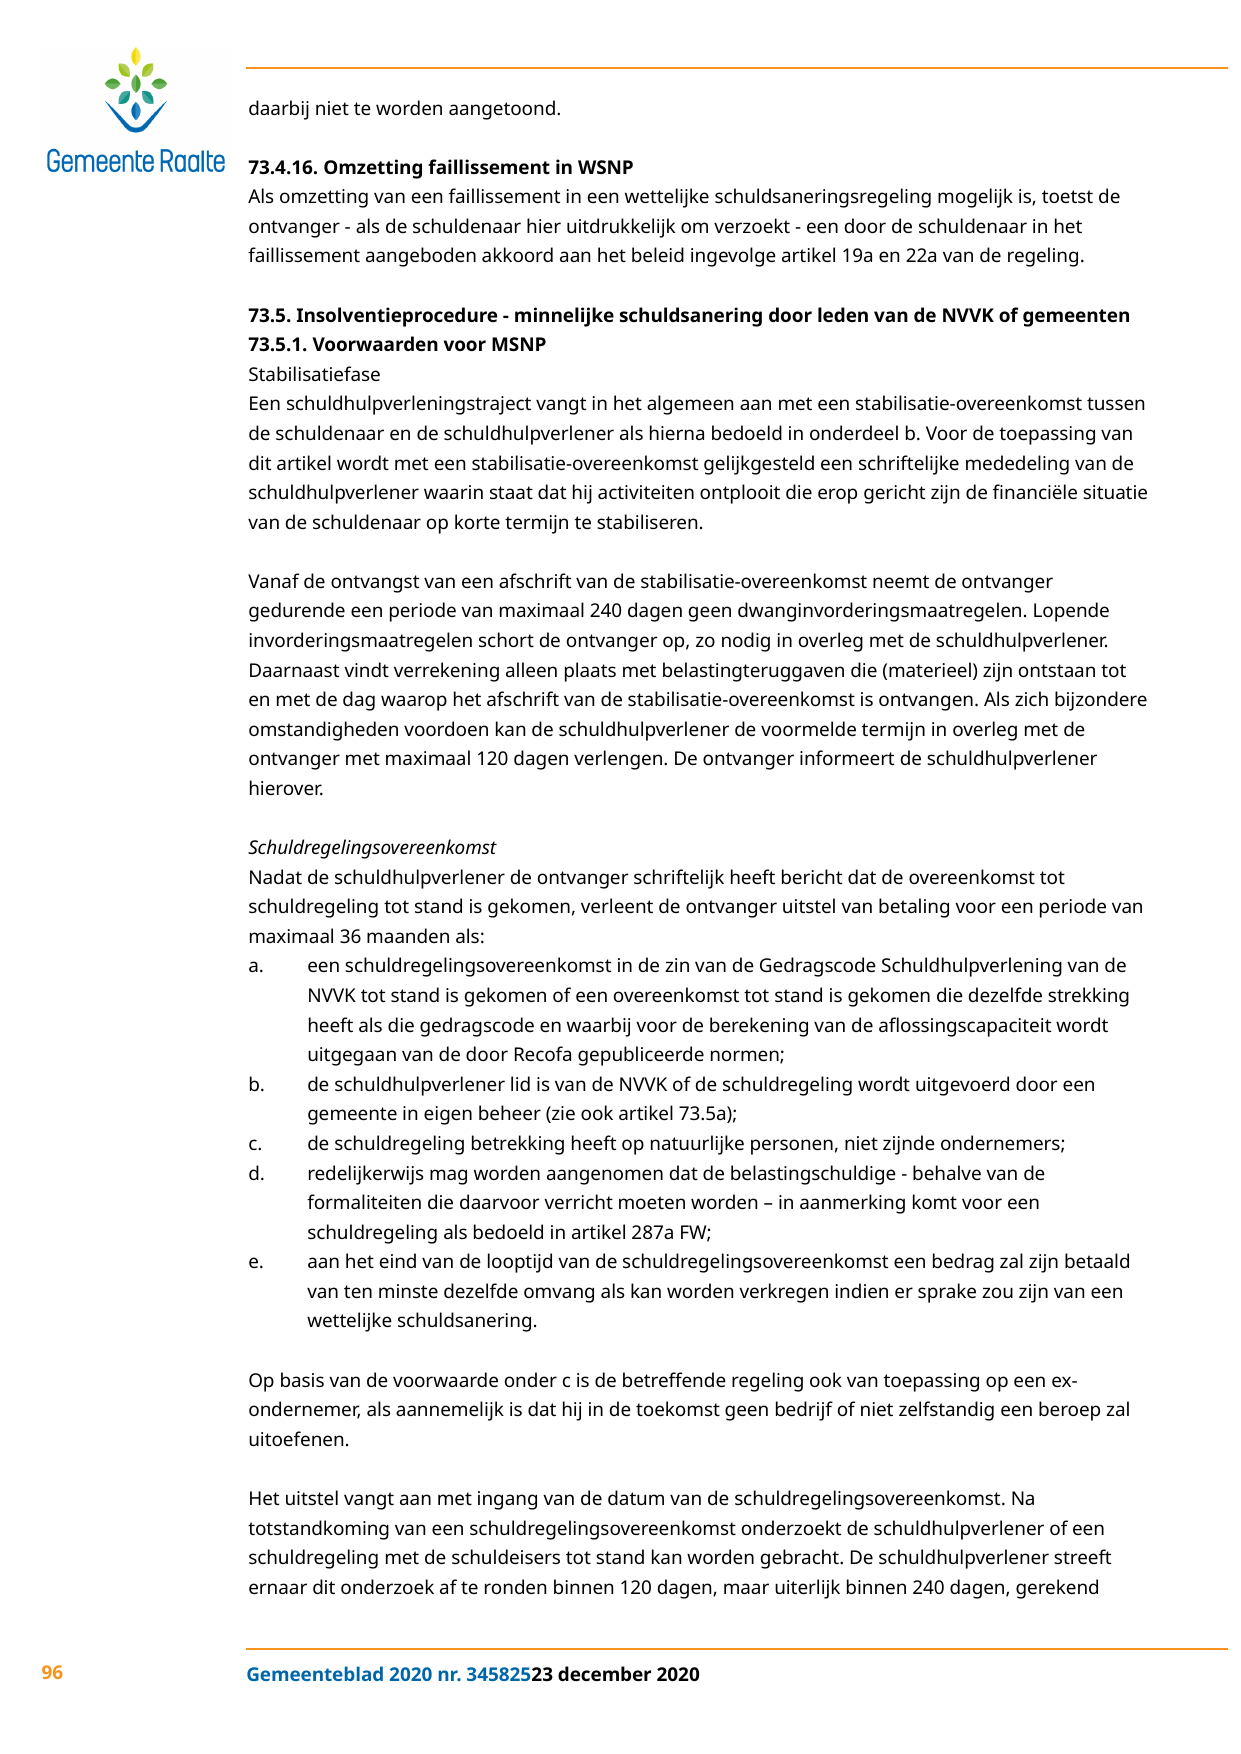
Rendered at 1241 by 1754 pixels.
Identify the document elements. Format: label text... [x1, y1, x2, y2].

text Als omzetting van een faillissement in een wettelijke schuldsaneringsregeling mogelijk is, toetst de ontvanger - als de schuldenaar hier uitdrukkelijk om verzoekt - een door de schuldenaar in het faillissement aangeboden akkoord aan het beleid ingevolge artikel 19a en 22a van de regeling. [248, 183, 1152, 268]
text Een schuldhulpverleningstraject vangt in het algemeen aan met een stabilisatie-overeenkomst tussen de schuldenaar en de schuldhulpverlener als hierna bedoeld in onderdeel b. Voor de toepassing van dit artikel wordt met een stabilisatie-overeenkomst gelijkgesteld een schriftelijke mededeling van de schuldhulpverlener waarin staat dat hij activiteiten ontplooit die erop gericht zijn de financiële situatie van de schuldenaar op korte termijn te stabiliseren. [248, 391, 1152, 535]
text Nadat de schuldhulpverlener de ontvanger schriftelijk heeft bericht dat de overeenkomst tot schuldregeling tot stand is gekomen, verleent de ontvanger uitstel van betaling voor een periode van maximaal 36 maanden als: [248, 864, 1152, 949]
text Schuldregelingsovereenkomst [248, 834, 1152, 860]
text 73.4.16. Omzetting faillissement in WSNP [248, 154, 1152, 180]
picture [41, 47, 231, 172]
list aan het eind van de looptijd van de schuldregelingsovereenkomst een bedrag zal zijn betaald van ten minste dezelfde omvang als kan worden verkregen indien er sprake zou zijn van een wettelijke schuldsanering. [248, 1248, 1152, 1333]
list een schuldregelingsovereenkomst in de zin van de Gedragscode Schuldhulpverlening van de NVVK tot stand is gekomen of een overeenkomst tot stand is gekomen die dezelfde strekking heeft als die gedragscode en waarbij voor de berekening van de aflossingscapaciteit wordt uitgegaan van de door Recofa gepubliceerde normen; [248, 953, 1152, 1067]
text Op basis van de voorwaarde onder c is de betreffende regeling ook van toepassing op een ex-ondernemer, als aannemelijk is dat hij in de toekomst geen bedrijf of niet zelfstandig een beroep zal uitoefenen. [248, 1367, 1152, 1452]
list redelijkerwijs mag worden aangenomen dat de belastingschuldige - behalve van de formaliteiten die daarvoor verricht moeten worden – in aanmerking komt voor een schuldregeling als bedoeld in artikel 287a FW; [248, 1160, 1152, 1245]
text 73.5.1. Voorwaarden voor MSNP [248, 331, 1152, 357]
text Stabilisatiefase [248, 361, 1152, 387]
text Het uitstel vangt aan met ingang van de datum van de schuldregelingsovereenkomst. Na totstandkoming van een schuldregelingsovereenkomst onderzoekt de schuldhulpverlener of een schuldregeling met de schuldeisers tot stand kan worden gebracht. De schuldhulpverlener streeft ernaar dit onderzoek af te ronden binnen 120 dagen, maar uiterlijk binnen 240 dagen, gerekend [248, 1485, 1152, 1600]
text Vanaf de ontvangst van een afschrift van de stabilisatie-overeenkomst neemt de ontvanger gedurende een periode van maximaal 240 dagen geen dwanginvorderingsmaatregelen. Lopende invorderingsmaatregelen schort de ontvanger op, zo nodig in overleg met de schuldhulpverlener. Daarnaast vindt verrekening alleen plaats met belastingteruggaven die (materieel) zijn ontstaan tot en met de dag waarop het afschrift van de stabilisatie-overeenkomst is ontvangen. Als zich bijzondere omstandigheden voordoen kan de schuldhulpverlener de voormelde termijn in overleg met de ontvanger met maximaal 120 dagen verlengen. De ontvanger informeert de schuldhulpverlener hierover. [248, 568, 1152, 801]
text daarbij niet te worden aangetoond. [248, 95, 1152, 121]
list de schuldregeling betrekking heeft op natuurlijke personen, niet zijnde ondernemers; [248, 1130, 1152, 1156]
text 73.5. Insolventieprocedure - minnelijke schuldsanering door leden van de NVVK of gemeenten [248, 302, 1152, 328]
list de schuldhulpverlener lid is van de NVVK of de schuldregeling wordt uitgevoerd door een gemeente in eigen beheer (zie ook artikel 73.5a); [248, 1071, 1152, 1126]
